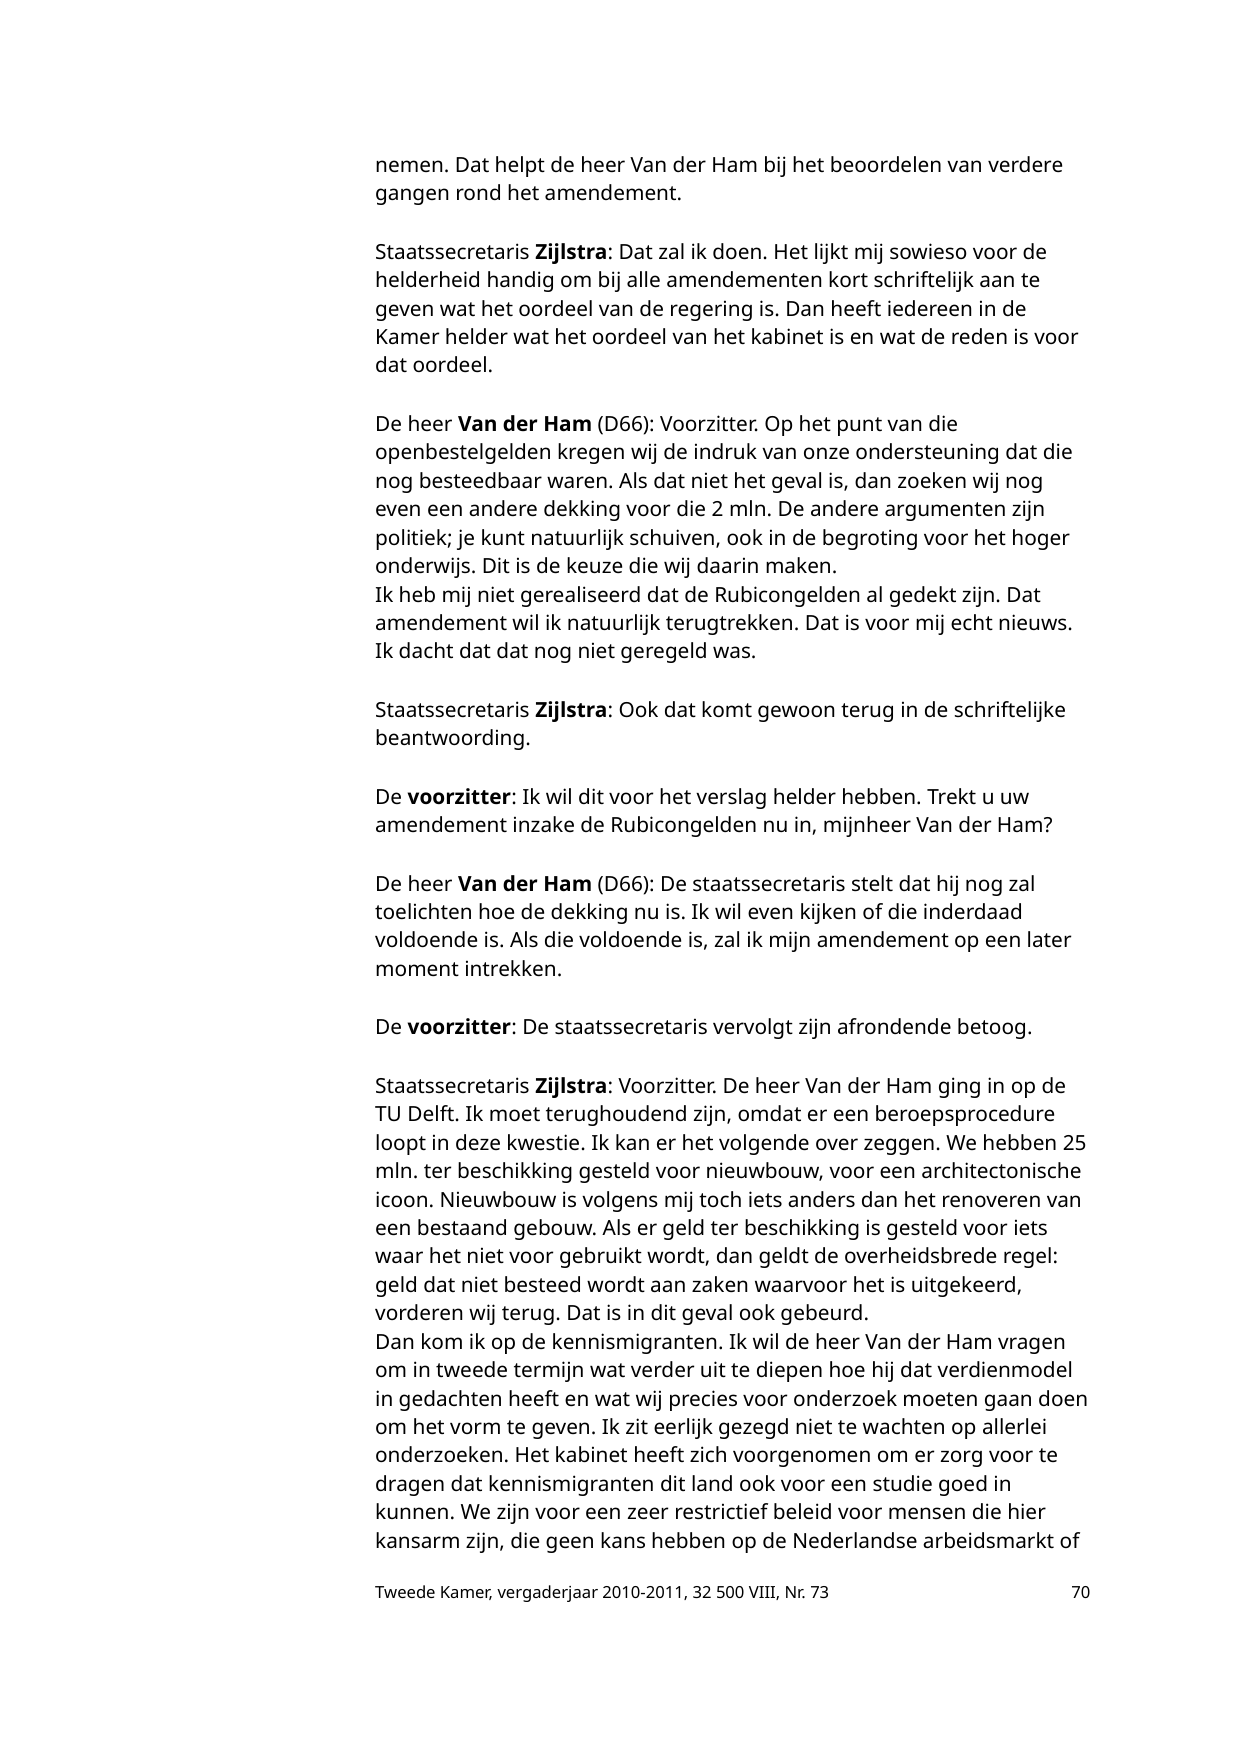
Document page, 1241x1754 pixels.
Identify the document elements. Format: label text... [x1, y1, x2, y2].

text nemen. Dat helpt de heer Van der Ham bij het beoordelen van verdere gangen rond het amendement. [375, 150, 1090, 207]
text De heer Van der Ham (D66): De staatssecretaris stelt dat hij nog zal toelichten hoe de dekking nu is. Ik wil even kijken of die inderdaad voldoende is. Als die voldoende is, zal ik mijn amendement op een later moment intrekken. [375, 869, 1090, 982]
text De heer Van der Ham (D66): Voorzitter. Op het punt van die openbestelgelden kregen wij de indruk van onze ondersteuning dat die nog besteedbaar waren. Als dat niet het geval is, dan zoeken wij nog even een andere dekking voor die 2 mln. De andere argumenten zijn politiek; je kunt natuurlijk schuiven, ook in de begroting voor het hoger onderwijs. Dit is de keuze die wij daarin maken. [375, 409, 1090, 580]
text De voorzitter: De staatssecretaris vervolgt zijn afrondende betoog. [375, 1012, 1090, 1041]
text De voorzitter: Ik wil dit voor het verslag helder hebben. Trekt u uw amendement inzake de Rubicongelden nu in, mijnheer Van der Ham? [375, 782, 1090, 839]
text Staatssecretaris Zijlstra: Dat zal ik doen. Het lijkt mij sowieso voor de helderheid handig om bij alle amendementen kort schriftelijk aan te geven wat het oordeel van de regering is. Dan heeft iedereen in de Kamer helder wat het oordeel van het kabinet is en wat de reden is voor dat oordeel. [375, 237, 1090, 379]
text Staatssecretaris Zijlstra: Ook dat komt gewoon terug in de schriftelijke beantwoording. [375, 695, 1090, 752]
text Staatssecretaris Zijlstra: Voorzitter. De heer Van der Ham ging in op de TU Delft. Ik moet terughoudend zijn, omdat er een beroepsprocedure loopt in deze kwestie. Ik kan er het volgende over zeggen. We hebben 25 mln. ter beschikking gesteld voor nieuwbouw, voor een architectonische icoon. Nieuwbouw is volgens mij toch iets anders dan het renoveren van een bestaand gebouw. Als er geld ter beschikking is gesteld voor iets waar het niet voor gebruikt wordt, dan geldt de overheidsbrede regel: geld dat niet besteed wordt aan zaken waarvoor het is uitgekeerd, vorderen wij terug. Dat is in dit geval ook gebeurd. [375, 1071, 1090, 1327]
text Ik heb mij niet gerealiseerd dat de Rubicongelden al gedekt zijn. Dat amendement wil ik natuurlijk terugtrekken. Dat is voor mij echt nieuws. Ik dacht dat dat nog niet geregeld was. [375, 580, 1090, 665]
text Dan kom ik op de kennismigranten. Ik wil de heer Van der Ham vragen om in tweede termijn wat verder uit te diepen hoe hij dat verdienmodel in gedachten heeft en wat wij precies voor onderzoek moeten gaan doen om het vorm te geven. Ik zit eerlijk gezegd niet te wachten op allerlei onderzoeken. Het kabinet heeft zich voorgenomen om er zorg voor te dragen dat kennismigranten dit land ook voor een studie goed in kunnen. We zijn voor een zeer restrictief beleid voor mensen die hier kansarm zijn, die geen kans hebben op de Nederlandse arbeidsmarkt of [375, 1327, 1090, 1554]
